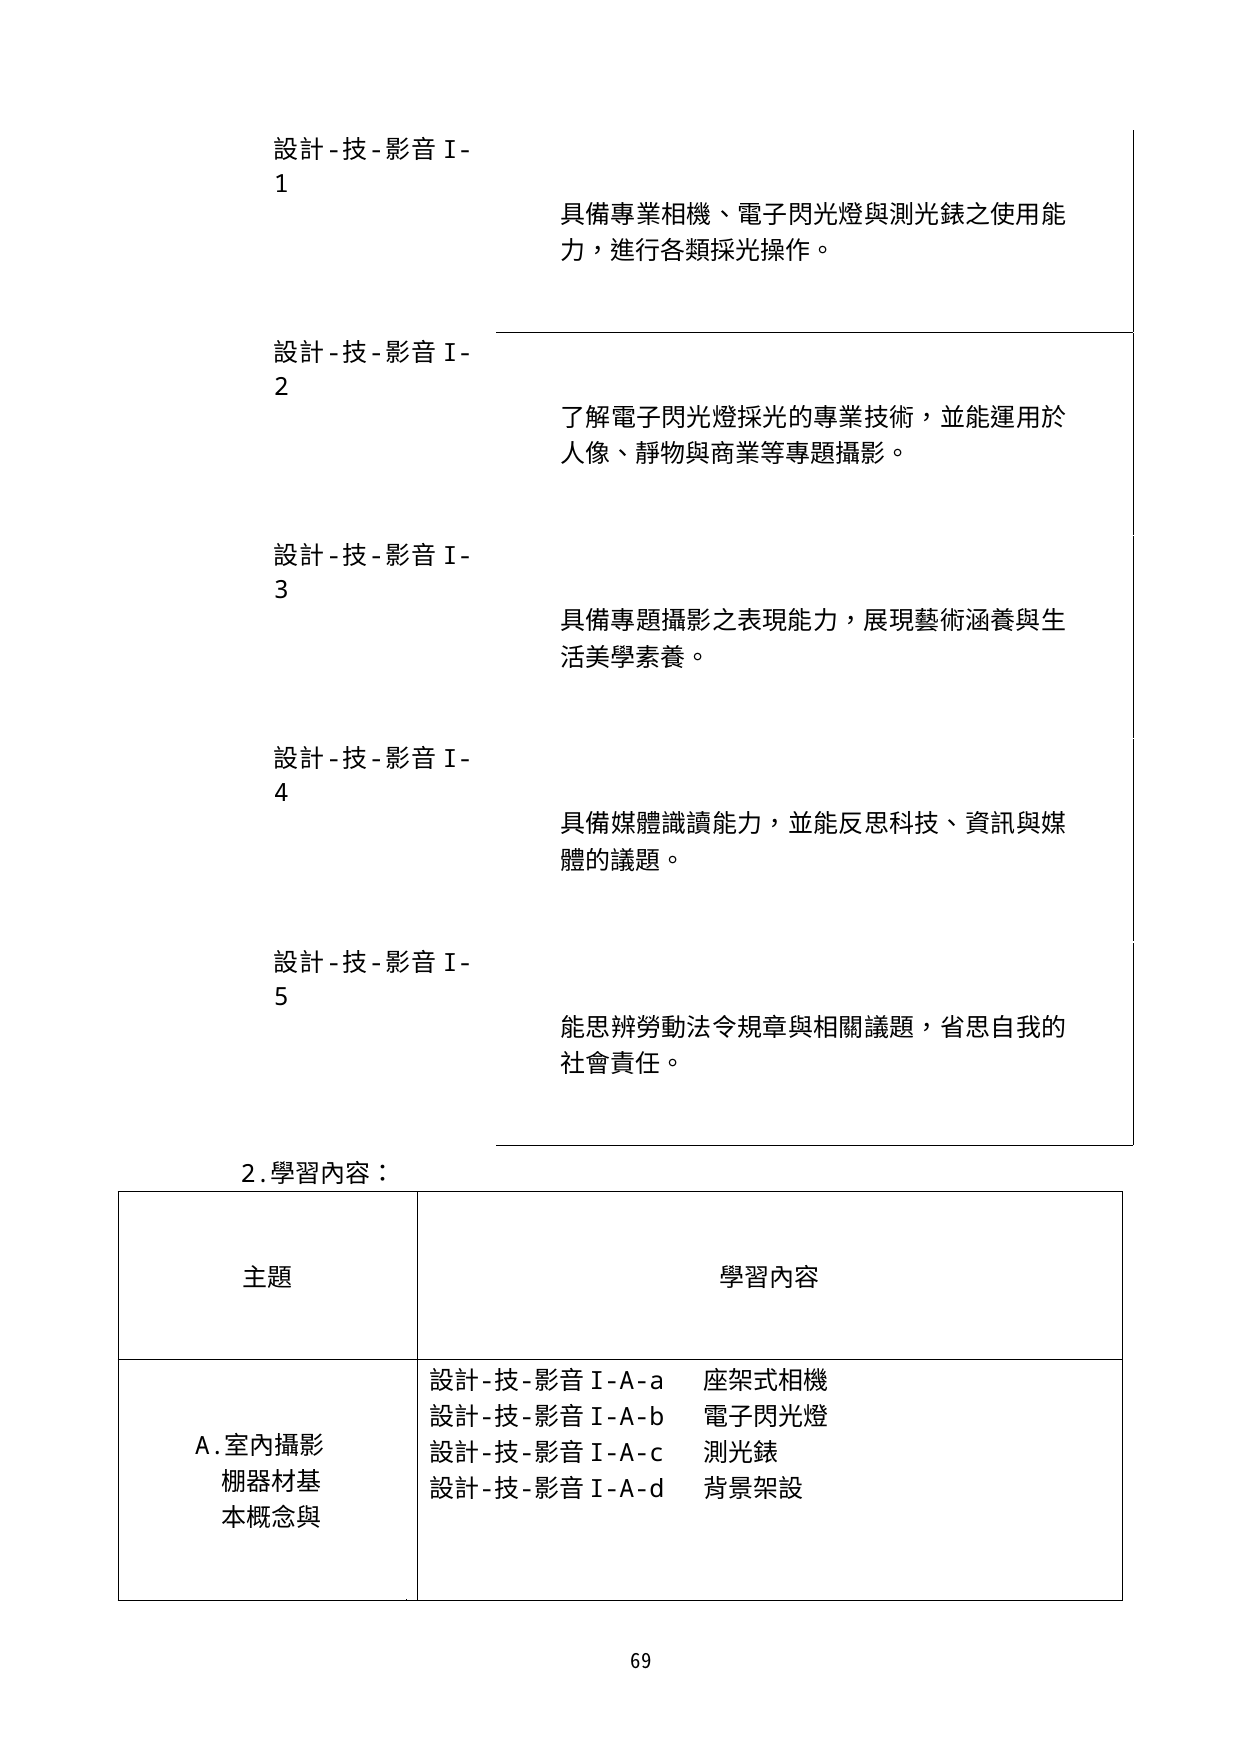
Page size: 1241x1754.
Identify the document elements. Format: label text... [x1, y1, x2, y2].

table_header [484, 129, 495, 332]
table_header [418, 1192, 429, 1359]
table_header [1111, 1192, 1122, 1359]
table_cell [484, 536, 495, 739]
table_cell [484, 739, 495, 942]
table_cell [407, 1360, 417, 1600]
table_cell 能思辨勞動法令規章與相關議題，省思自我的社會責任。 [496, 943, 1132, 1144]
table_cell [484, 942, 495, 1145]
table_cell 設計-技-影音I-2 [262, 333, 484, 536]
table_cell A.室內攝影棚器材基本概念與 [130, 1361, 406, 1599]
table_cell [1133, 536, 1144, 739]
table_header 學習內容 [430, 1193, 1110, 1358]
table_cell 了解電子閃光燈採光的專業技術，並能運用於人像、靜物與商業等專題攝影。 [496, 334, 1132, 535]
table_header [119, 1192, 129, 1359]
text 2.學習內容： [173, 1145, 1122, 1191]
table_cell [119, 1360, 129, 1600]
table_header 主題 [130, 1193, 406, 1358]
table_cell [1133, 739, 1144, 942]
table_header 具備專業相機、電子閃光燈與測光錶之使用能力，進行各類採光操作。 [496, 130, 1132, 331]
table_cell [1133, 942, 1144, 1145]
table_cell 設計-技-影音I-3 [262, 536, 484, 739]
table_cell 座架式相機 電子閃光燈 測光錶 背景架設 [693, 1360, 1122, 1600]
table_header 設計-技-影音I-1 [262, 129, 484, 332]
table_cell 設計-技-影音I-5 [262, 942, 484, 1145]
table_cell [484, 333, 495, 536]
table_cell 設計-技-影音I-A-a 設計-技-影音I-A-b 設計-技-影音I-A-c 設計-技-影音I-A-d [418, 1360, 692, 1600]
table_cell [1133, 333, 1144, 536]
table_header [1133, 129, 1144, 332]
table_cell 具備媒體識讀能力，並能反思科技、資訊與媒體的議題。 [496, 740, 1132, 941]
table_cell 設計-技-影音I-4 [262, 739, 484, 942]
table_header [407, 1192, 417, 1359]
table_cell 具備專題攝影之表現能力，展現藝術涵養與生活美學素養。 [496, 537, 1132, 738]
